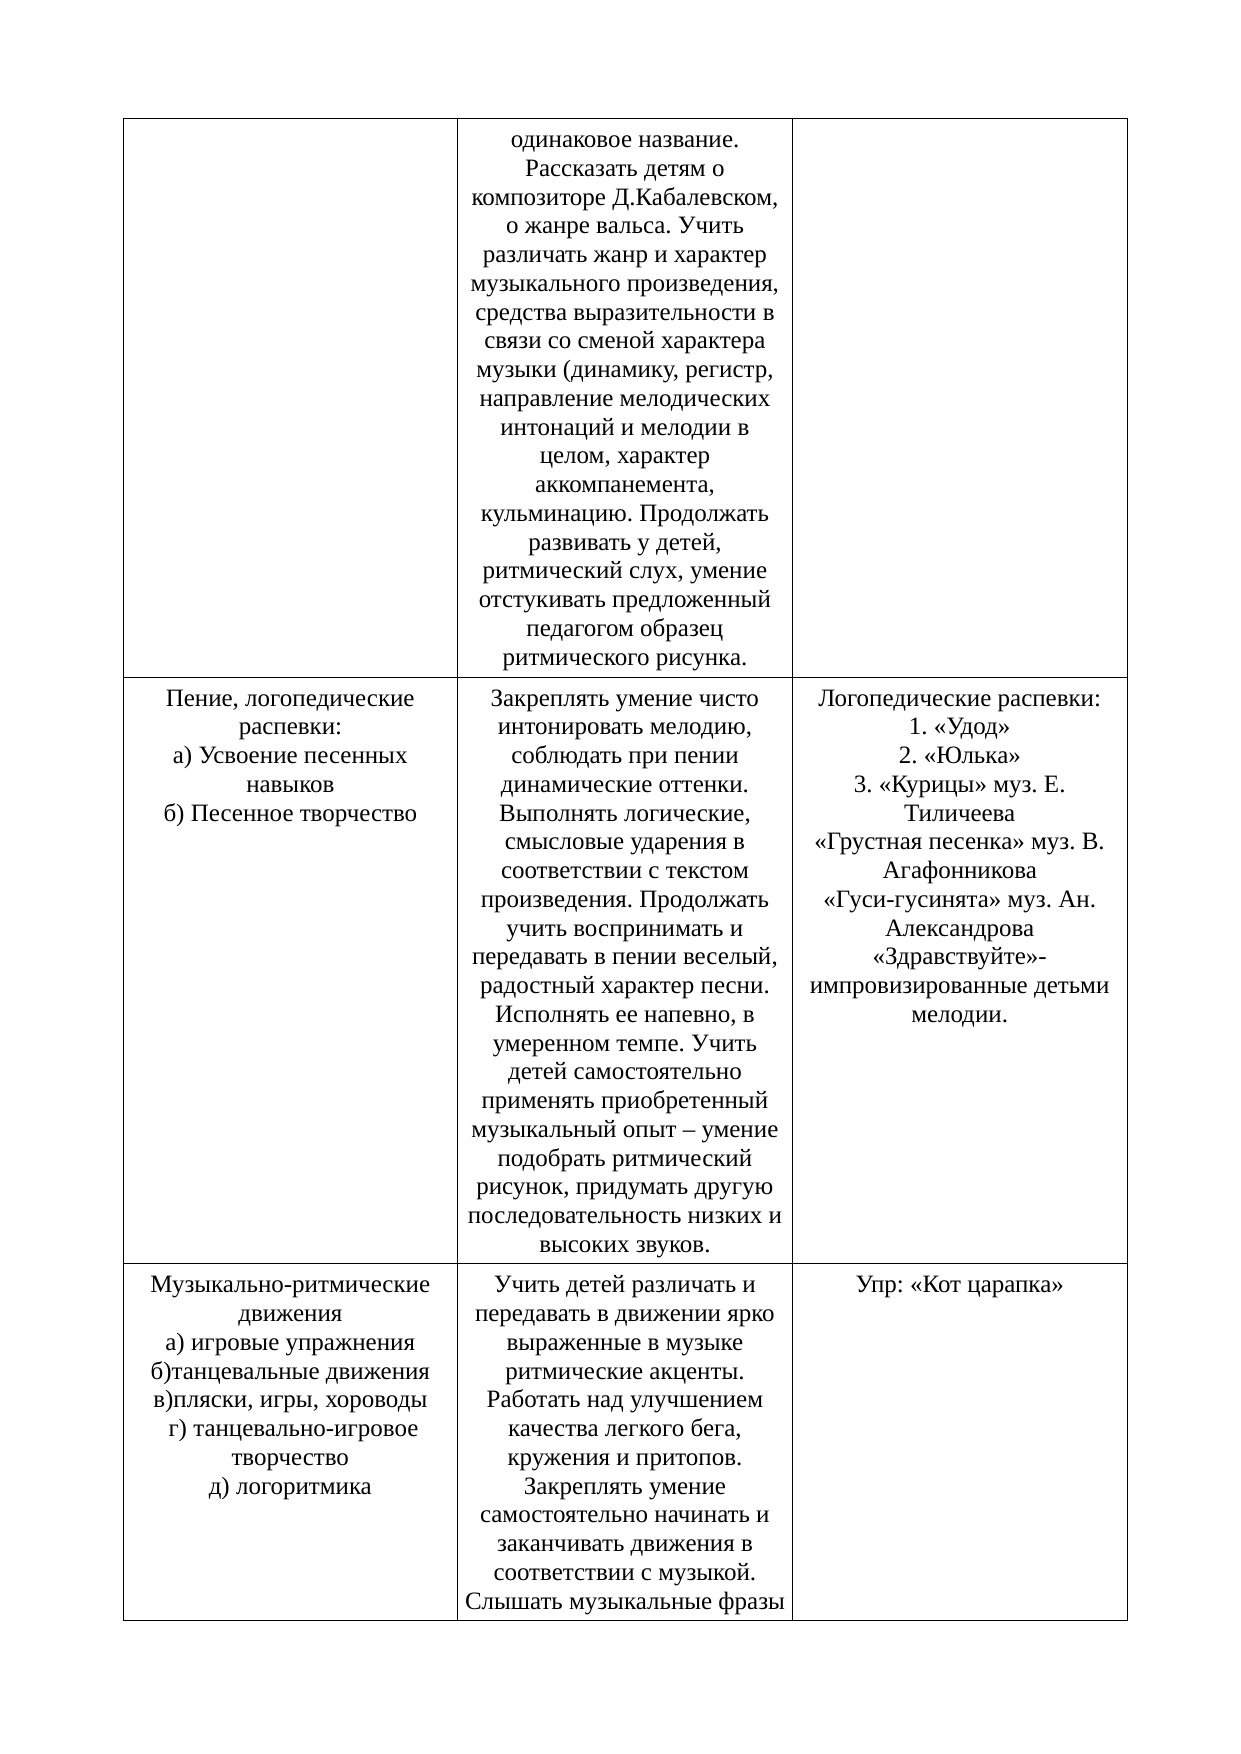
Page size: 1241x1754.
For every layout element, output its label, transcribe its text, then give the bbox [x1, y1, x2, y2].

table_cell Пение, логопедические распевки: а) Усвоение песенных навыков б) Песенное творчество [124, 678, 457, 1263]
table_cell [793, 119, 1127, 676]
table_cell Музыкально-ритмические движения а) игровые упражнения б)танцевальные движения в)пляски, игры, хороводы г) танцевально-игровое творчество д) логоритмика [124, 1264, 457, 1620]
table_cell одинаковое название. Рассказать детям о композиторе Д.Кабалевском, о жанре вальса. Учить различать жанр и характер музыкального произведения, средства выразительности в связи со сменой характера музыки (динамику, регистр, направление мелодических интонаций и мелодии в целом, характер аккомпанемента, кульминацию. Продолжать развивать у детей, ритмический слух, умение отстукивать предложенный педагогом образец ритмического рисунка. [458, 119, 792, 676]
table_cell Закреплять умение чисто интонировать мелодию, соблюдать при пении динамические оттенки. Выполнять логические, смысловые ударения в соответствии с текстом произведения. Продолжать учить воспринимать и передавать в пении веселый, радостный характер песни. Исполнять ее напевно, в умеренном темпе. Учить детей самостоятельно применять приобретенный музыкальный опыт – умение подобрать ритмический рисунок, придумать другую последовательность низких и высоких звуков. [458, 678, 792, 1263]
table_cell [124, 119, 457, 676]
table_cell Упр: «Кот царапка» [793, 1264, 1127, 1620]
table_cell Учить детей различать и передавать в движении ярко выраженные в музыке ритмические акценты. Работать над улучшением качества легкого бега, кружения и притопов. Закреплять умение самостоятельно начинать и заканчивать движения в соответствии с музыкой. Слышать музыкальные фразы [458, 1264, 792, 1620]
table_cell Логопедические распевки: 1. «Удод» 2. «Юлька» 3. «Курицы» муз. Е. Тиличеева «Грустная песенка» муз. В. Агафонникова «Гуси-гусинята» муз. Ан. Александрова «Здравствуйте»- импровизированные детьми мелодии. [793, 678, 1127, 1263]
